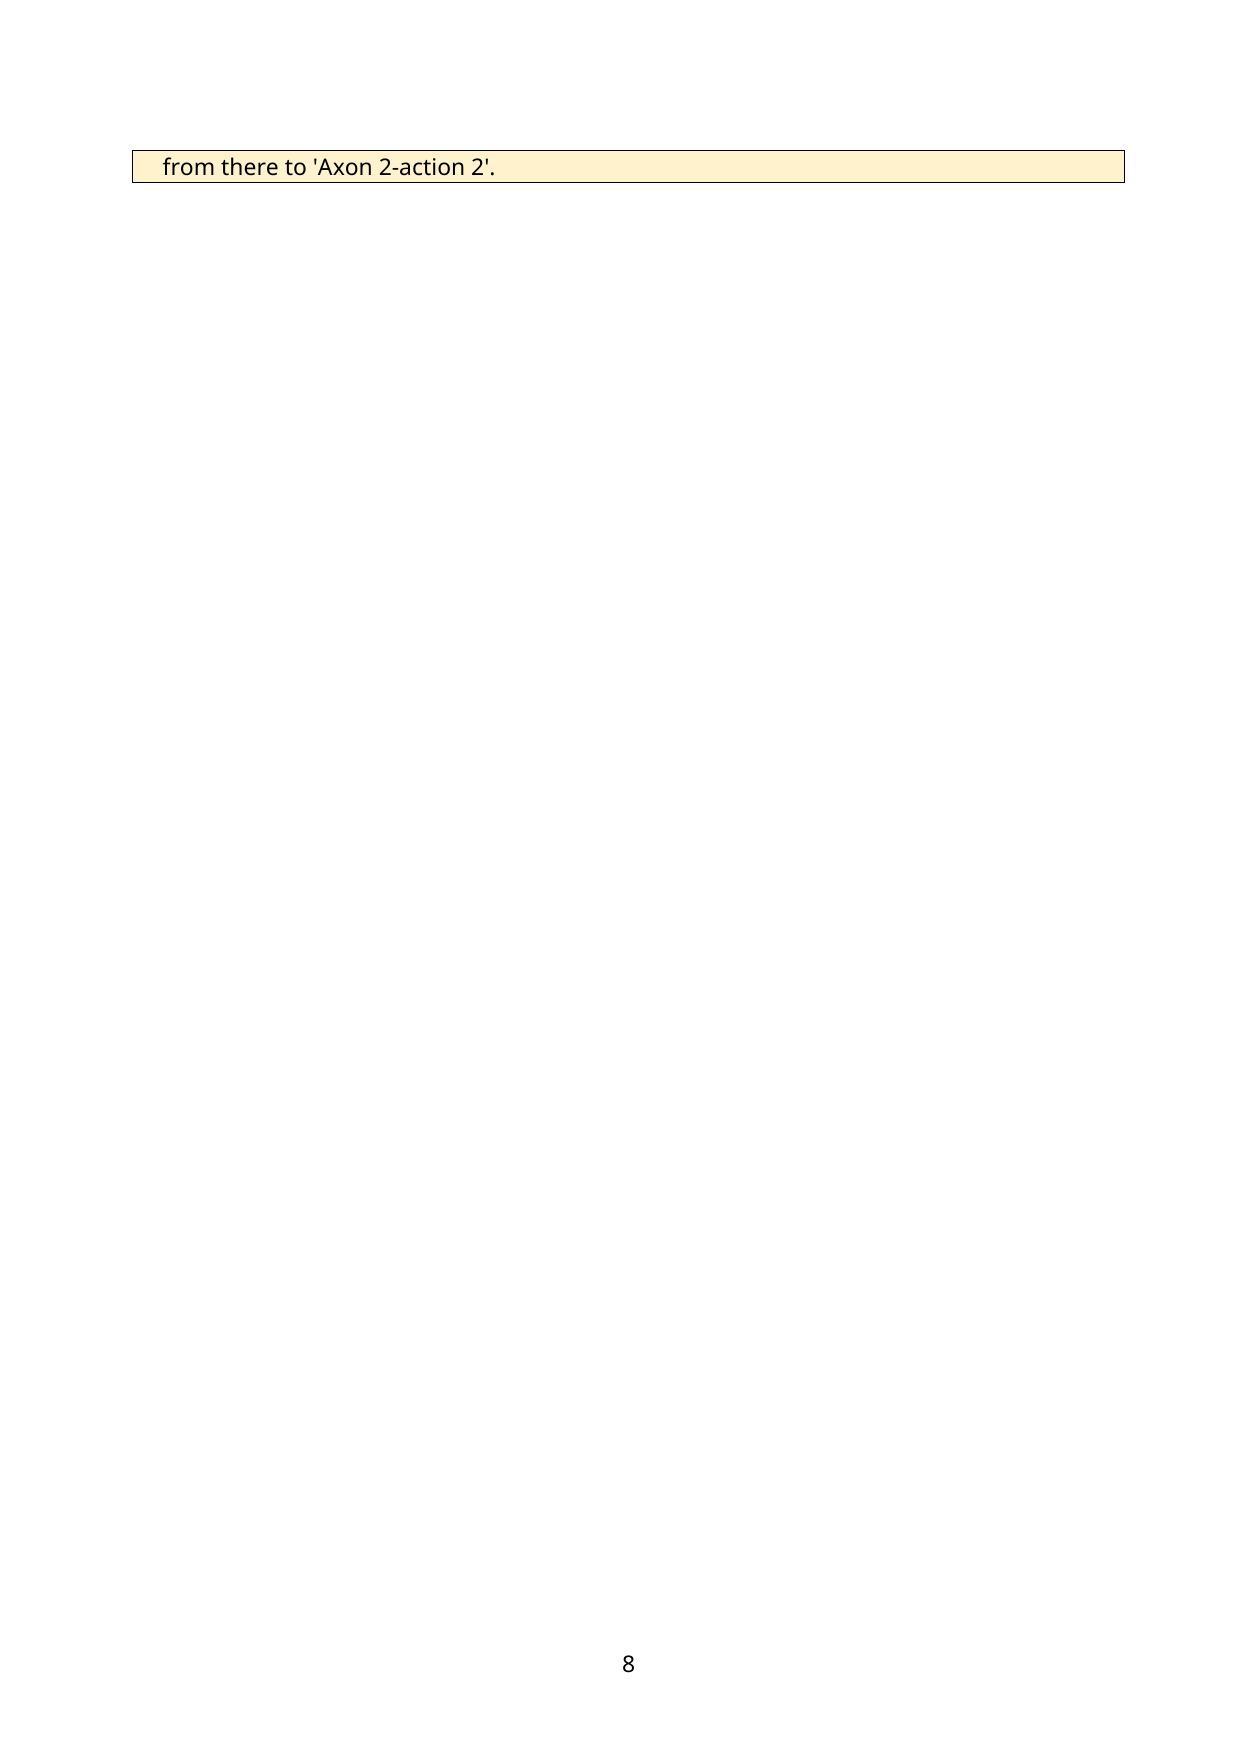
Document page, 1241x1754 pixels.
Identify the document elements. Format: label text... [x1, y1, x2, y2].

text from there to 'Axon 2-action 2'. [133, 151, 1124, 182]
